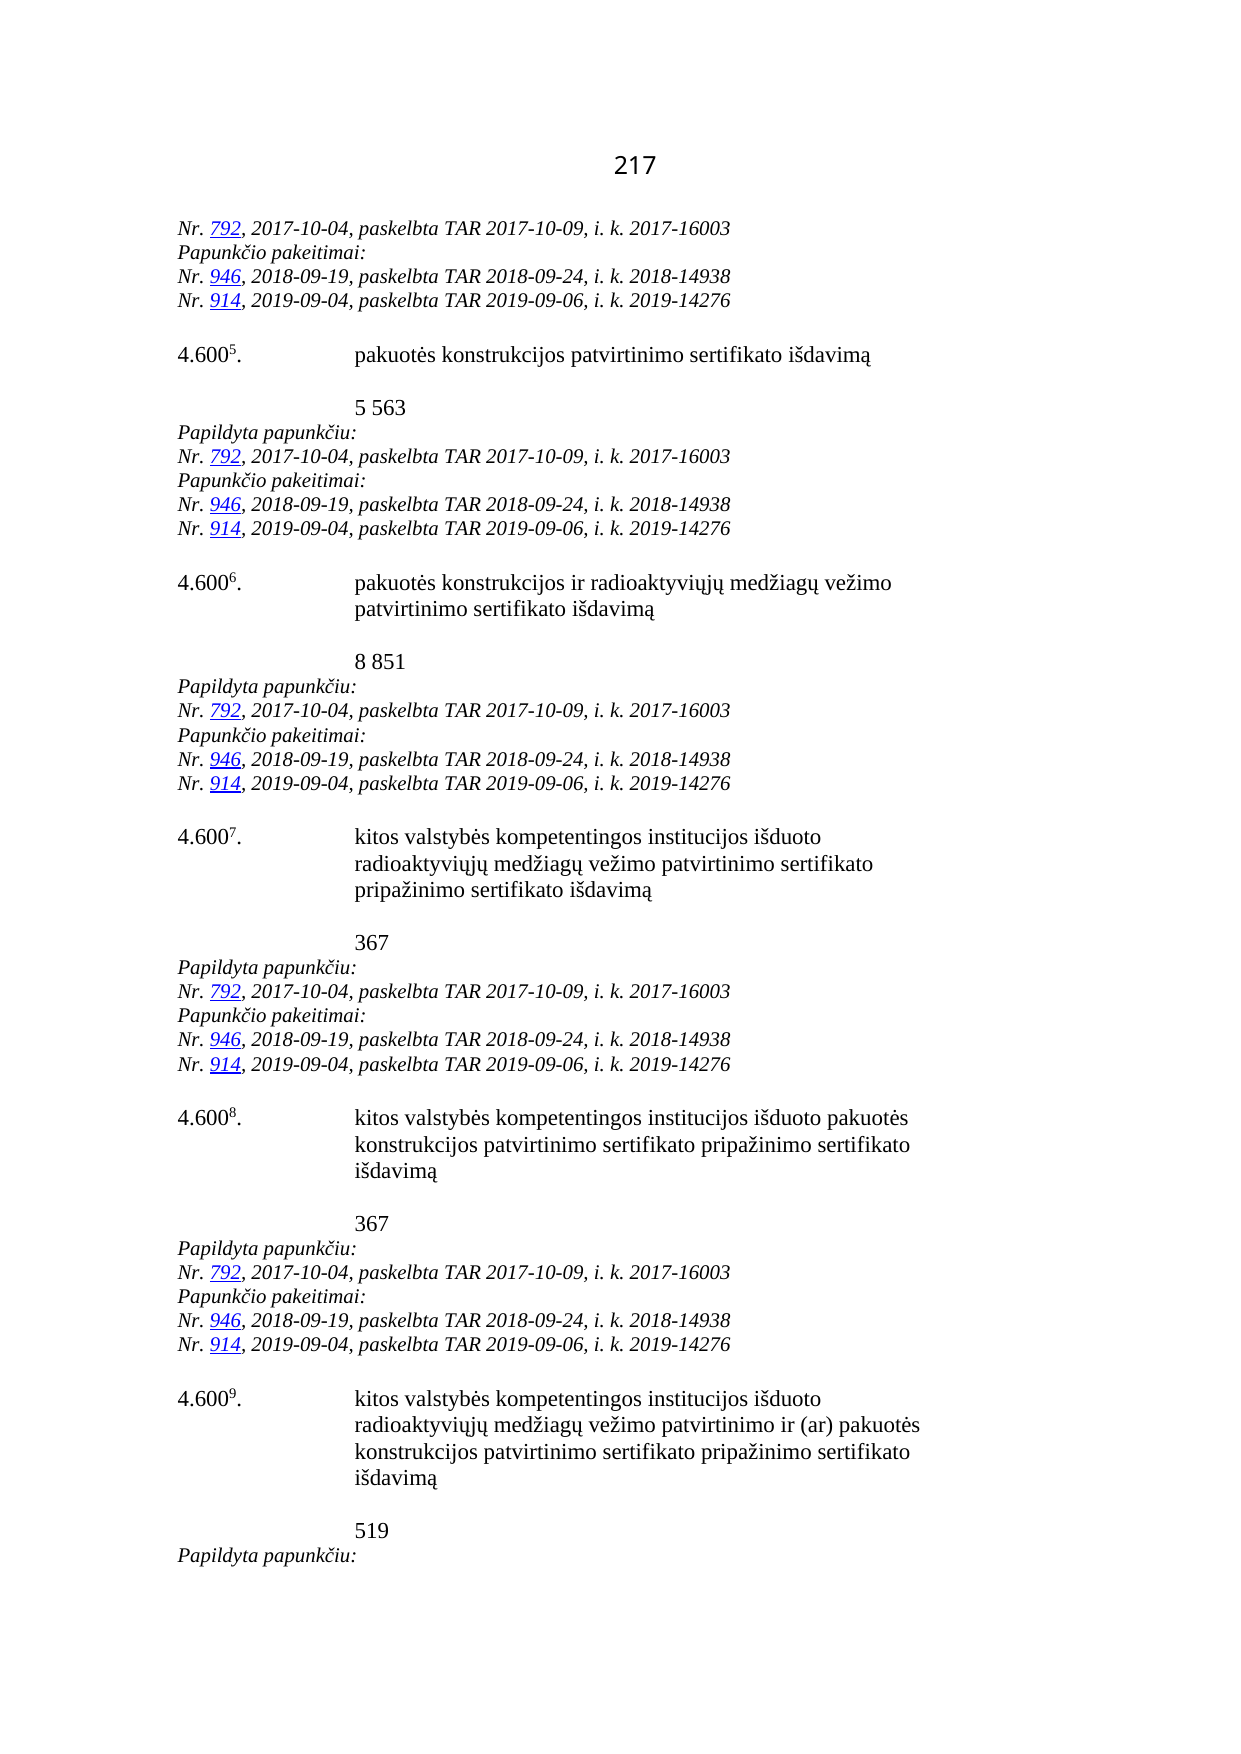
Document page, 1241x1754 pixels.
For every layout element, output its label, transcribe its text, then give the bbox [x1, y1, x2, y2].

text Papildyta papunkčiu: [177, 1236, 1093, 1260]
text Nr. 914, 2019-09-04, paskelbta TAR 2019-09-06, i. k. 2019-14276 [177, 1332, 1093, 1356]
text Papildyta papunkčiu: [177, 955, 1093, 979]
text 4.6005. pakuotės konstrukcijos patvirtinimo sertifikato išdavimą 5 563 [177, 341, 945, 420]
text 4.6008. kitos valstybės kompetentingos institucijos išduoto pakuotės konstrukcijos patvirtinimo sertifikato pripažinimo sertifikato išdavimą 367 [177, 1104, 945, 1236]
text Nr. 914, 2019-09-04, paskelbta TAR 2019-09-06, i. k. 2019-14276 [177, 771, 1093, 795]
text Papildyta papunkčiu: [177, 674, 1093, 698]
text 4.6007. kitos valstybės kompetentingos institucijos išduoto radioaktyviųjų medžiagų vežimo patvirtinimo sertifikato pripažinimo sertifikato išdavimą 367 [177, 823, 945, 955]
text Papunkčio pakeitimai: [177, 722, 1093, 747]
text Papildyta papunkčiu: [177, 1543, 1093, 1567]
text Nr. 914, 2019-09-04, paskelbta TAR 2019-09-06, i. k. 2019-14276 [177, 1051, 1093, 1076]
text Papunkčio pakeitimai: [177, 240, 1093, 264]
text Nr. 914, 2019-09-04, paskelbta TAR 2019-09-06, i. k. 2019-14276 [177, 516, 1093, 540]
text Papunkčio pakeitimai: [177, 468, 1093, 492]
text Papunkčio pakeitimai: [177, 1003, 1093, 1027]
text Nr. 946, 2018-09-19, paskelbta TAR 2018-09-24, i. k. 2018-14938 [177, 264, 1093, 288]
text Papildyta papunkčiu: [177, 420, 1093, 444]
text Nr. 792, 2017-10-04, paskelbta TAR 2017-10-09, i. k. 2017-16003 [177, 1260, 1093, 1284]
text 4.6006. pakuotės konstrukcijos ir radioaktyviųjų medžiagų vežimo patvirtinimo sertifikato išdavimą 8 851 [177, 569, 945, 674]
text Nr. 946, 2018-09-19, paskelbta TAR 2018-09-24, i. k. 2018-14938 [177, 492, 1093, 516]
text Nr. 946, 2018-09-19, paskelbta TAR 2018-09-24, i. k. 2018-14938 [177, 747, 1093, 771]
text 4.6009. kitos valstybės kompetentingos institucijos išduoto radioaktyviųjų medžiagų vežimo patvirtinimo ir (ar) pakuotės konstrukcijos patvirtinimo sertifikato pripažinimo sertifikato išdavimą 519 [177, 1385, 945, 1543]
text Nr. 792, 2017-10-04, paskelbta TAR 2017-10-09, i. k. 2017-16003 [177, 979, 1093, 1003]
text Papunkčio pakeitimai: [177, 1284, 1093, 1308]
text Nr. 792, 2017-10-04, paskelbta TAR 2017-10-09, i. k. 2017-16003 [177, 216, 1093, 240]
text Nr. 914, 2019-09-04, paskelbta TAR 2019-09-06, i. k. 2019-14276 [177, 288, 1093, 312]
text Nr. 792, 2017-10-04, paskelbta TAR 2017-10-09, i. k. 2017-16003 [177, 698, 1093, 722]
text Nr. 946, 2018-09-19, paskelbta TAR 2018-09-24, i. k. 2018-14938 [177, 1308, 1093, 1332]
text Nr. 792, 2017-10-04, paskelbta TAR 2017-10-09, i. k. 2017-16003 [177, 444, 1093, 468]
text Nr. 946, 2018-09-19, paskelbta TAR 2018-09-24, i. k. 2018-14938 [177, 1027, 1093, 1051]
